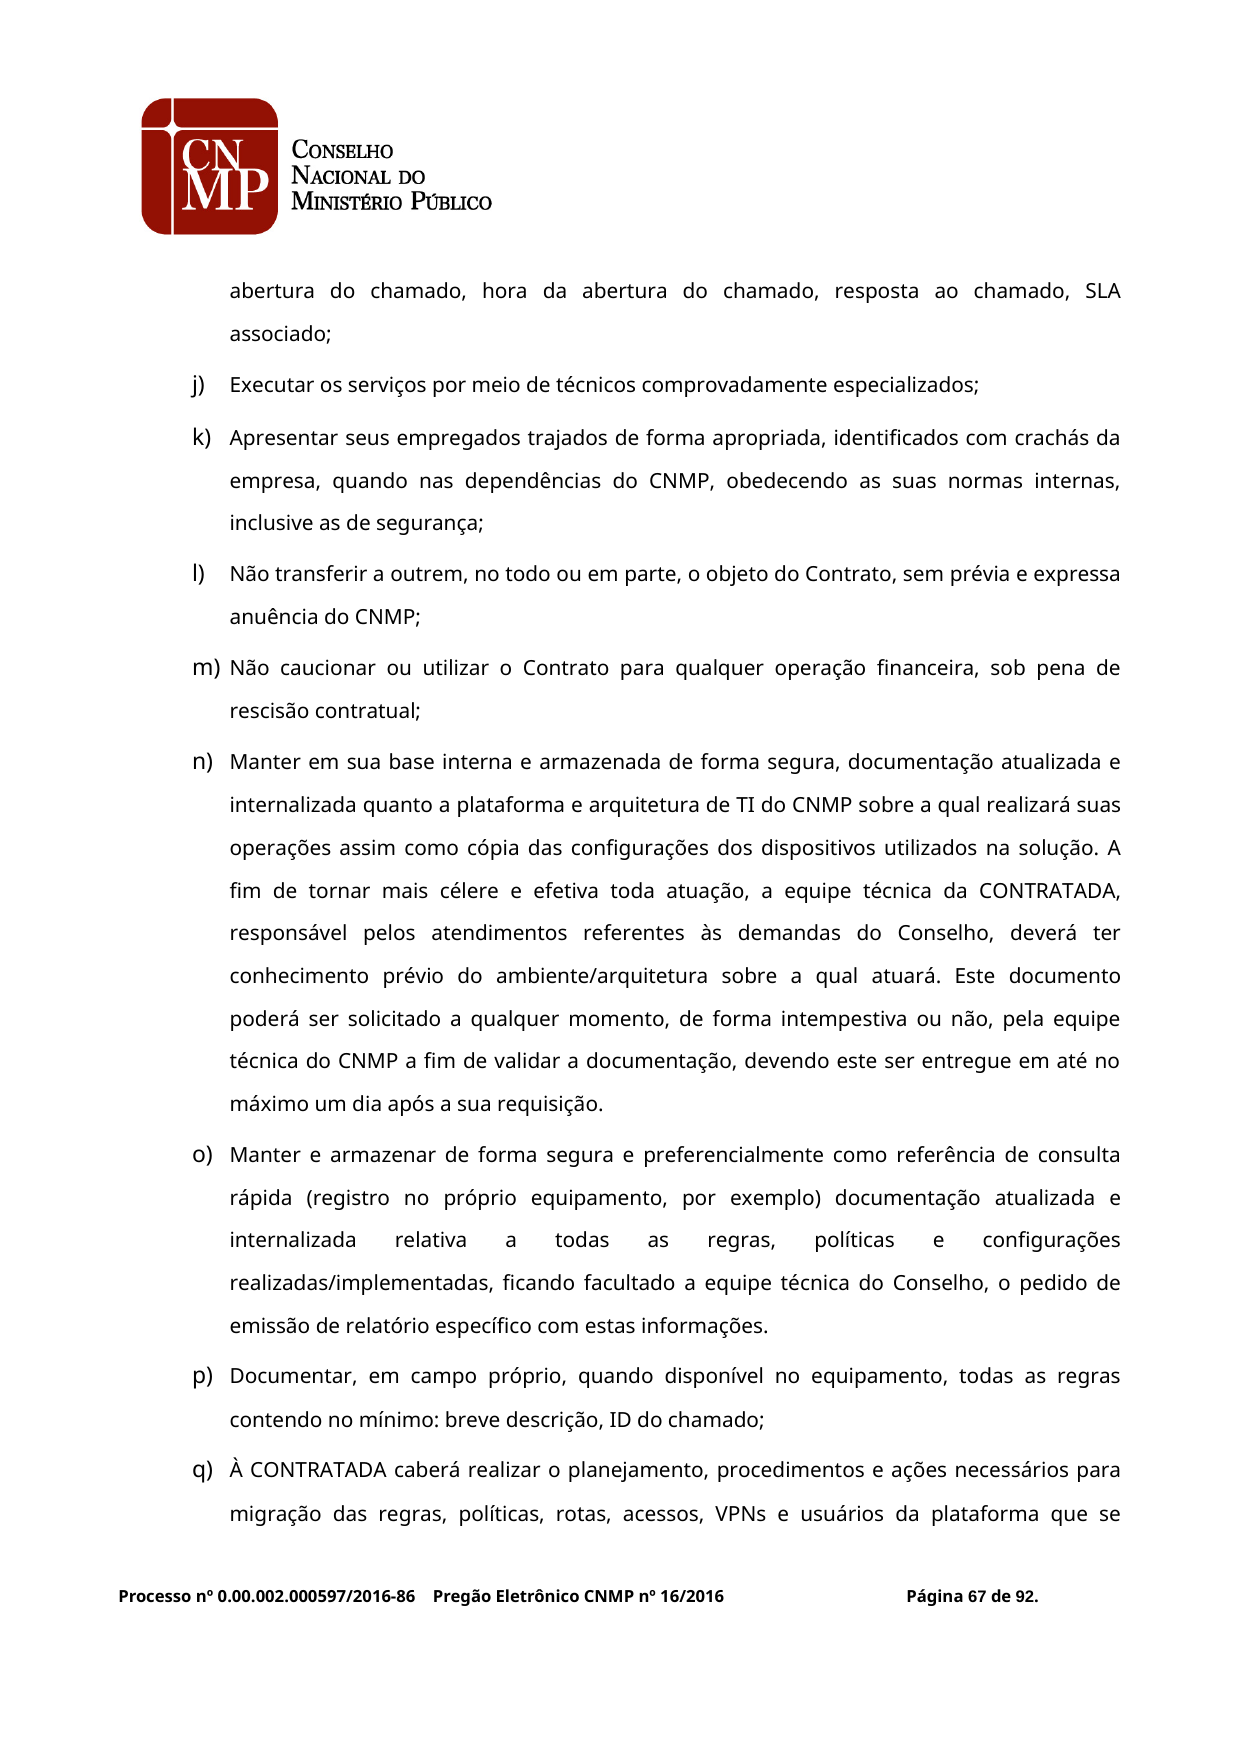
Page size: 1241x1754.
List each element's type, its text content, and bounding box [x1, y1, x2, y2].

list À CONTRATADA caberá realizar o planejamento, procedimentos e ações necessários para migração das regras, políticas, rotas, acessos, VPNs e usuários da plataforma que se [192, 1453, 1122, 1527]
list Apresentar seus empregados trajados de forma apropriada, identificados com crachás da empresa, quando nas dependências do CNMP, obedecendo as suas normas internas, inclusive as de segurança; [192, 420, 1122, 537]
list Manter e armazenar de forma segura e preferencialmente como referência de consulta rápida (registro no próprio equipamento, por exemplo) documentação atualizada e internalizada relativa a todas as regras, políticas e configurações realizadas/implementadas, ficando facultado a equipe técnica do Conselho, o pedido de emissão de relatório específico com estas informações. [192, 1137, 1122, 1339]
list Executar os serviços por meio de técnicos comprovadamente especializados; [192, 367, 1122, 399]
list abertura do chamado, hora da abertura do chamado, resposta ao chamado, SLA associado; [192, 276, 1122, 347]
list Não transferir a outrem, no todo ou em parte, o objeto do Contrato, sem prévia e expressa anuência do CNMP; [192, 557, 1122, 631]
list Não caucionar ou utilizar o Contrato para qualquer operação financeira, sob pena de rescisão contratual; [192, 651, 1122, 725]
list Documentar, em campo próprio, quando disponível no equipamento, todas as regras contendo no mínimo: breve descrição, ID do chamado; [192, 1359, 1122, 1433]
list Manter em sua base interna e armazenada de forma segura, documentação atualizada e internalizada quanto a plataforma e arquitetura de TI do CNMP sobre a qual realizará suas operações assim como cópia das configurações dos dispositivos utilizados na solução. A fim de tornar mais célere e efetiva toda atuação, a equipe técnica da CONTRATADA, responsável pelos atendimentos referentes às demandas do Conselho, deverá ter conhecimento prévio do ambiente/arquitetura sobre a qual atuará. Este documento poderá ser solicitado a qualquer momento, de forma intempestiva ou não, pela equipe técnica do CNMP a fim de validar a documentação, devendo este ser entregue em até no máximo um dia após a sua requisição. [192, 745, 1122, 1117]
picture [118, 76, 507, 256]
